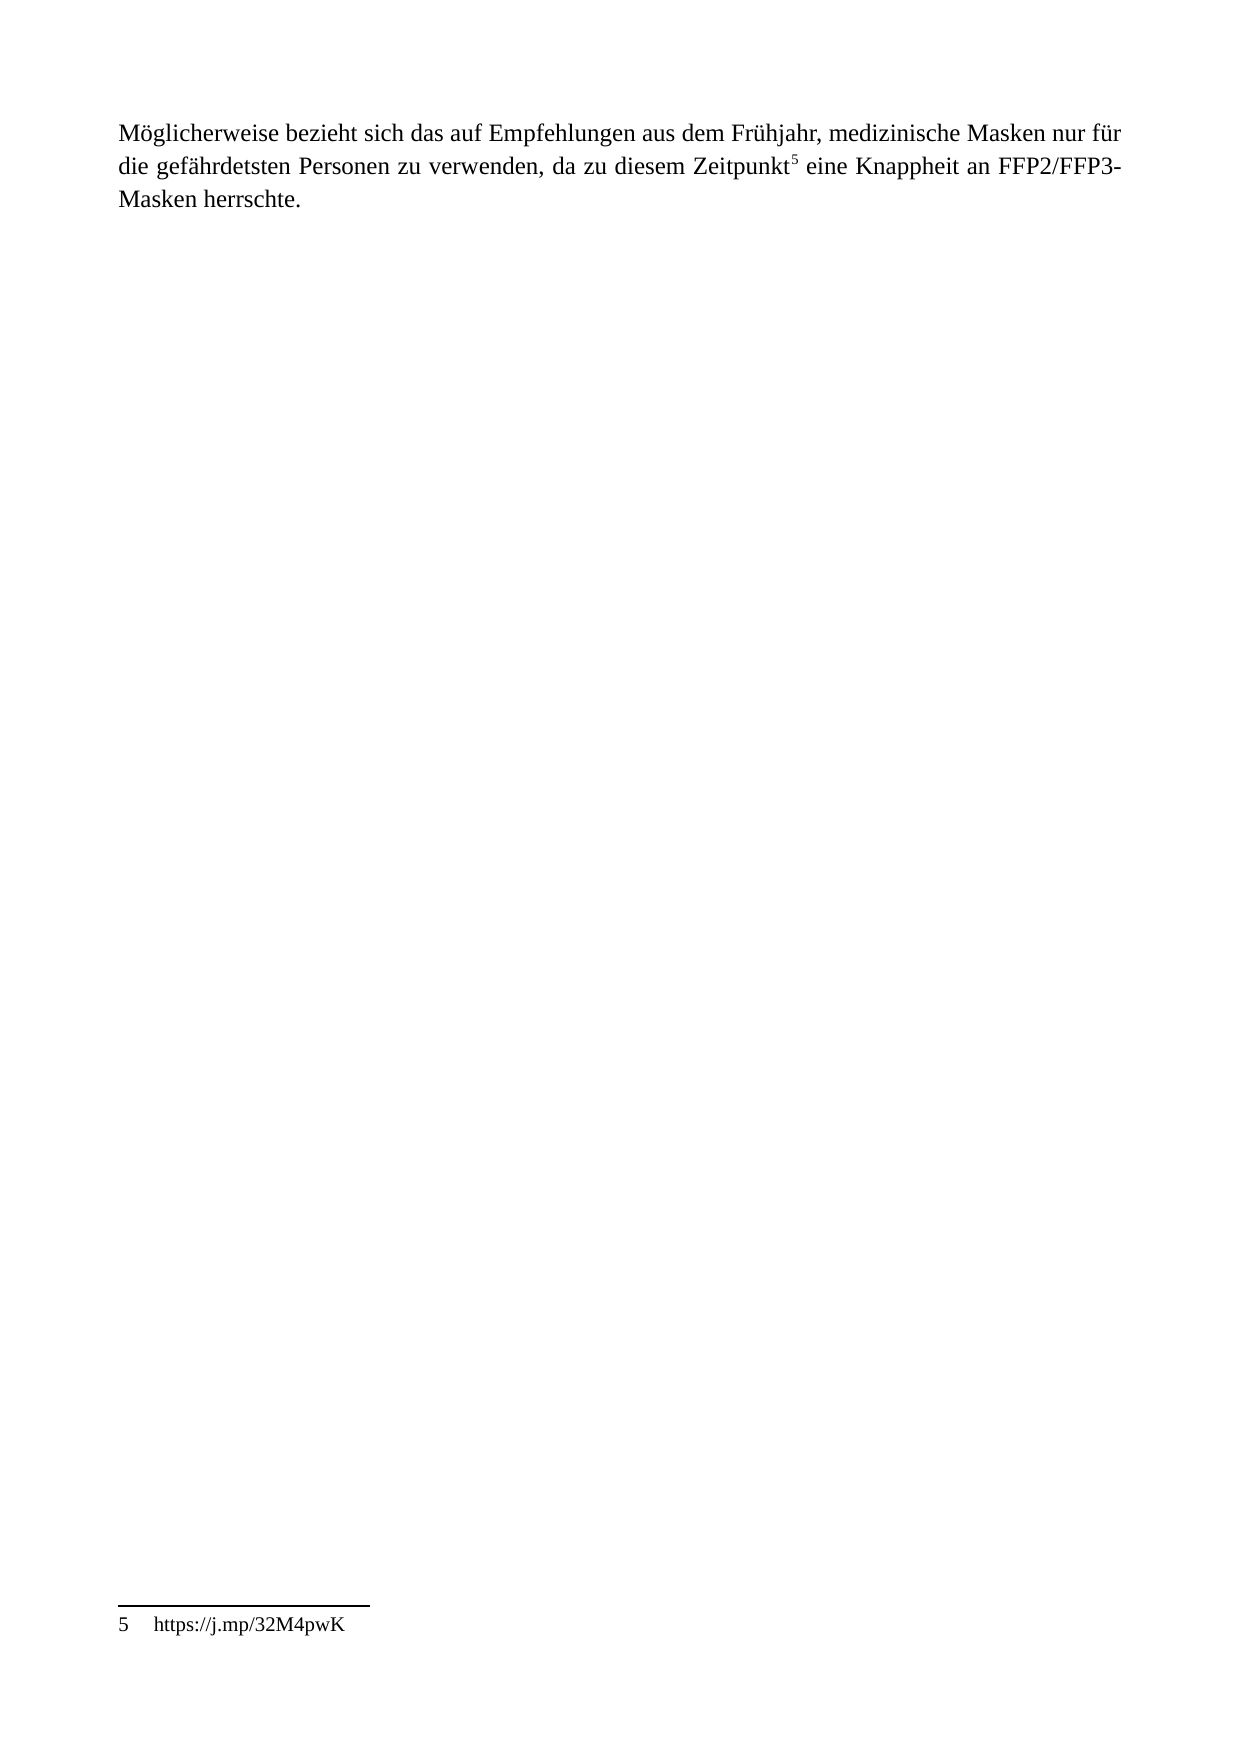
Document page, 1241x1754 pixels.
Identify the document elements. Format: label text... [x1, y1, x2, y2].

text Möglicherweise bezieht sich das auf Empfehlungen aus dem Frühjahr, medizinische Masken nur für die gefährdetsten Personen zu verwenden, da zu diesem Zeitpunkt eine Knappheit an FFP2/FFP3-Masken herrschte. [118, 118, 1122, 213]
text https://j.mp/32M4pwK [118, 1612, 1122, 1636]
